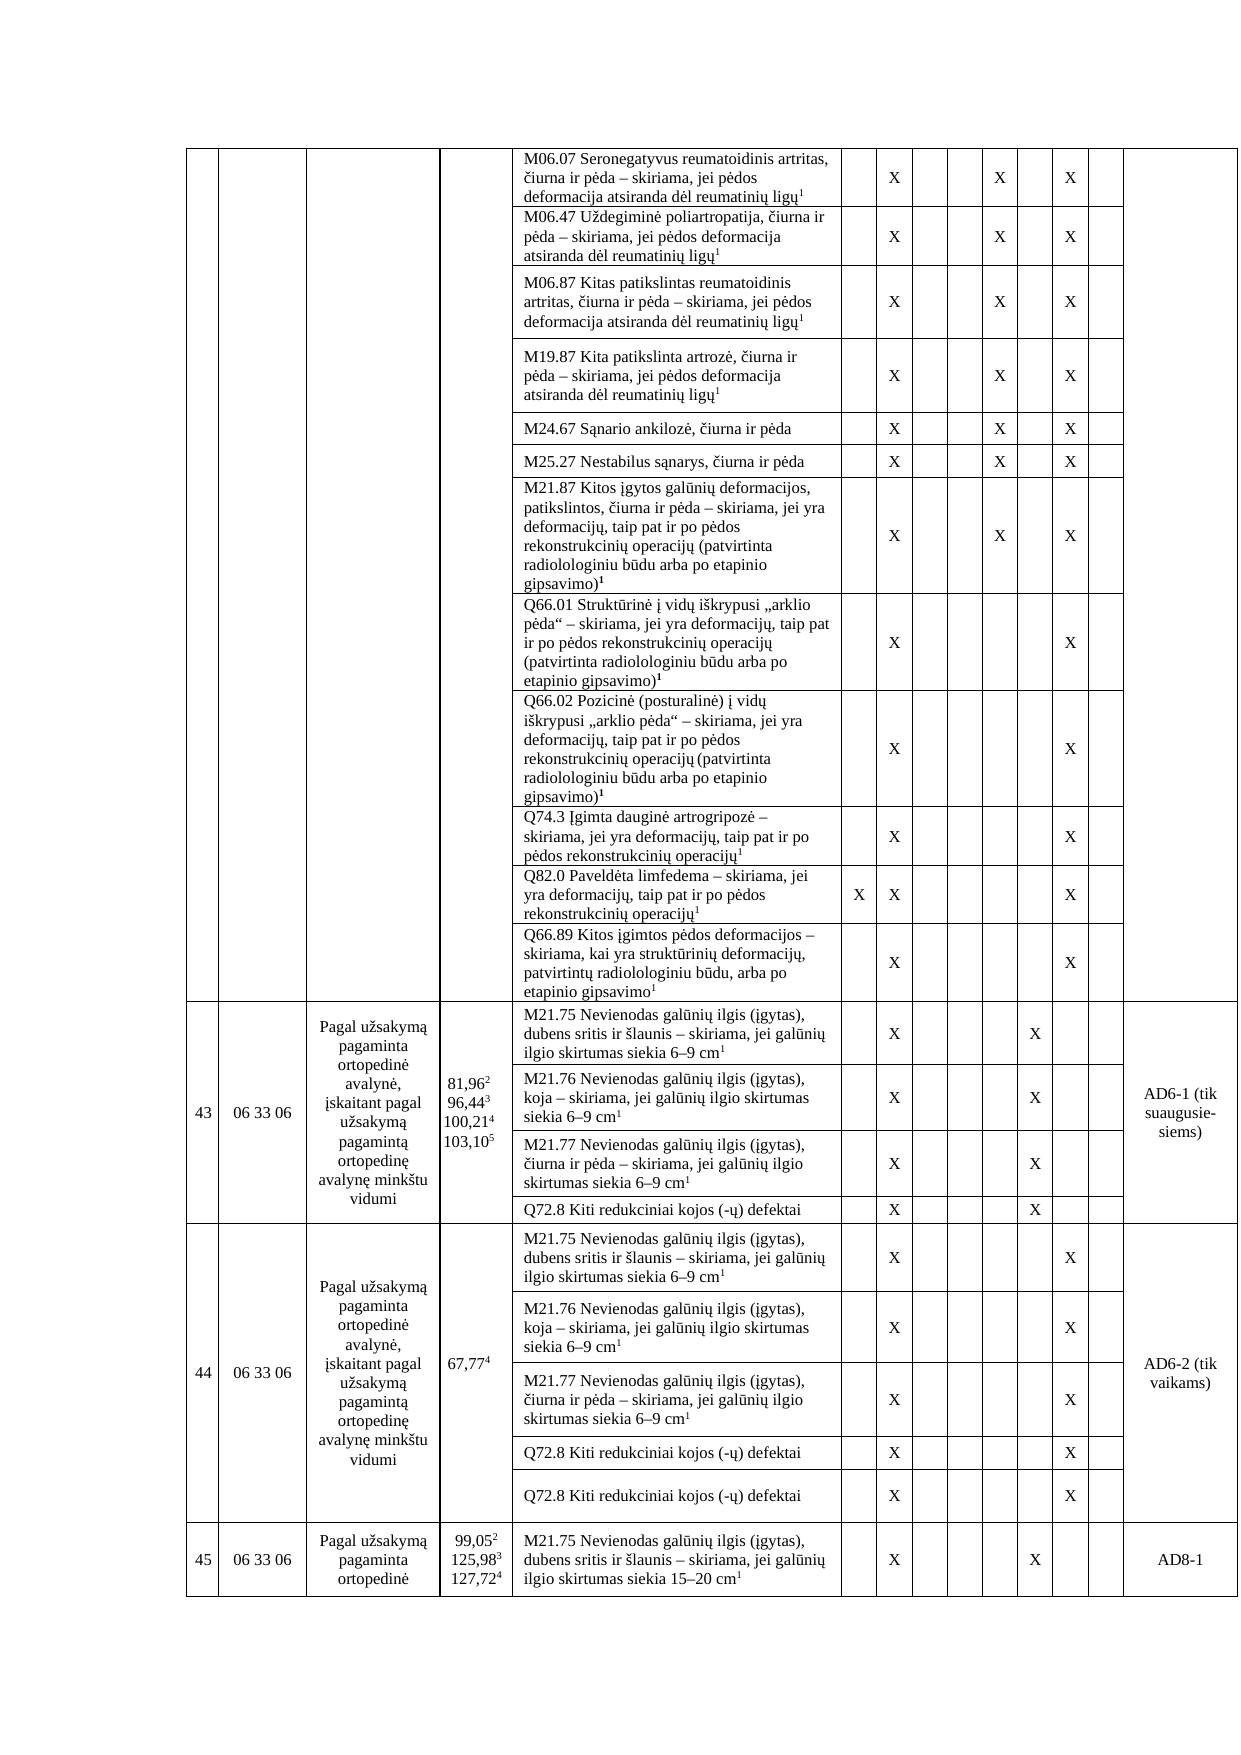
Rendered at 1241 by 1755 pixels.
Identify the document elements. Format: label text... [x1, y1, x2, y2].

table_cell X [877, 594, 912, 690]
table_cell [842, 924, 876, 1001]
table_cell Pagal užsakymą pagaminta ortopedinė avalynė, įskaitant pagal užsakymą pagamintą ortopedinę avalynę minkštu vidumi [307, 1002, 439, 1222]
table_cell M06.47 Uždegiminė poliartropatija, čiurna ir pėda – skiriama, jei pėdos deformacija atsiranda dėl reumatinių ligų1 [513, 207, 841, 265]
table_cell [842, 1197, 876, 1222]
table_cell [842, 266, 876, 338]
table_cell AD8-1 [1124, 1523, 1237, 1596]
table_cell M21.75 Nevienodas galūnių ilgis (įgytas), dubens sritis ir šlaunis – skiriama, jei galūnių ilgio skirtumas siekia 15–20 cm1 [513, 1523, 841, 1596]
table_cell X [877, 478, 912, 593]
table_cell [1089, 207, 1123, 265]
table_cell X [877, 266, 912, 338]
table_cell X [1053, 866, 1088, 923]
table_cell [1018, 478, 1052, 593]
table_cell M21.75 Nevienodas galūnių ilgis (įgytas), dubens sritis ir šlaunis – skiriama, jei galūnių ilgio skirtumas siekia 6–9 cm1 [513, 1224, 841, 1291]
table_cell X [877, 807, 912, 865]
table_cell X [877, 1437, 912, 1469]
table_cell M21.77 Nevienodas galūnių ilgis (įgytas), čiurna ir pėda – skiriama, jei galūnių ilgio skirtumas siekia 6–9 cm1 [513, 1363, 841, 1436]
table_cell 43 [187, 1002, 218, 1222]
table_cell X [877, 1131, 912, 1196]
table_cell [948, 1523, 982, 1596]
table_cell X [1053, 924, 1088, 1001]
table_cell Q74.3 Įgimta dauginė artrogripozė – skiriama, jei yra deformacijų, taip pat ir po pėdos rekonstrukcinių operacijų1 [513, 807, 841, 865]
table_cell [913, 1523, 947, 1596]
table_cell [842, 478, 876, 593]
table_cell M06.07 Seronegatyvus reumatoidinis artritas, čiurna ir pėda – skiriama, jei pėdos deformacija atsiranda dėl reumatinių ligų1 [513, 149, 841, 206]
table_cell [1089, 266, 1123, 338]
table_cell M21.87 Kitos įgytos galūnių deformacijos, patikslintos, čiurna ir pėda – skiriama, jei yra deformacijų, taip pat ir po pėdos rekonstrukcinių operacijų (patvirtinta radiolologiniu būdu arba po etapinio gipsavimo)1 [513, 478, 841, 593]
table_cell [948, 413, 982, 444]
table_cell X [877, 1363, 912, 1436]
table_cell [948, 807, 982, 865]
table_cell 06 33 06 [219, 1002, 306, 1222]
table_cell X [983, 207, 1017, 265]
table_cell [983, 1131, 1017, 1196]
table_cell X [1053, 266, 1088, 338]
table_cell [1089, 691, 1123, 806]
table_cell X [877, 1197, 912, 1222]
table_cell [1018, 807, 1052, 865]
table_cell [842, 1470, 876, 1522]
table_cell X [877, 866, 912, 923]
table_cell AD6-1 (tik suaugusie-siems) [1124, 1002, 1237, 1222]
table_cell [842, 1437, 876, 1469]
table_cell [948, 445, 982, 477]
table_cell [1018, 339, 1052, 412]
table_cell [842, 1363, 876, 1436]
table_cell [1018, 691, 1052, 806]
table_cell [948, 1131, 982, 1196]
table_cell M24.67 Sąnario ankilozė, čiurna ir pėda [513, 413, 841, 444]
table_cell [1089, 413, 1123, 444]
table_cell 45 [187, 1523, 218, 1596]
table_cell M19.87 Kita patikslinta artrozė, čiurna ir pėda – skiriama, jei pėdos deformacija atsiranda dėl reumatinių ligų1 [513, 339, 841, 412]
table_cell Pagal užsakymą pagaminta ortopedinė [307, 1523, 439, 1596]
table_cell X [983, 149, 1017, 206]
table_cell [1089, 1292, 1123, 1362]
table_cell [842, 691, 876, 806]
table_cell [1089, 807, 1123, 865]
table_cell X [983, 339, 1017, 412]
table_cell [1089, 1131, 1123, 1196]
table_cell X [877, 413, 912, 444]
table_cell [948, 1224, 982, 1291]
table_cell [1124, 149, 1237, 1001]
table_cell [842, 149, 876, 206]
table_cell [307, 149, 439, 1001]
table_cell [1018, 1292, 1052, 1362]
table_cell X [1018, 1197, 1052, 1222]
table_cell AD6-2 (tik vaikams) [1124, 1224, 1237, 1522]
table_cell [1089, 445, 1123, 477]
table_cell [842, 207, 876, 265]
table_cell [913, 1224, 947, 1291]
table_cell X [877, 1224, 912, 1291]
table_cell [1089, 594, 1123, 690]
table_cell [1018, 924, 1052, 1001]
table_cell [1018, 445, 1052, 477]
table_cell [913, 1292, 947, 1362]
table_cell X [1053, 339, 1088, 412]
table_cell X [1018, 1002, 1052, 1064]
table_cell X [1018, 1131, 1052, 1196]
table_cell [983, 594, 1017, 690]
table_cell X [842, 866, 876, 923]
table_cell X [1018, 1065, 1052, 1130]
table_cell X [877, 1292, 912, 1362]
table_cell [842, 594, 876, 690]
table_cell [842, 807, 876, 865]
table_cell X [1053, 149, 1088, 206]
table_cell X [1053, 413, 1088, 444]
table_cell [913, 207, 947, 265]
table_cell [983, 1363, 1017, 1436]
table_cell [1053, 1131, 1088, 1196]
table_cell [913, 1363, 947, 1436]
table_cell X [983, 445, 1017, 477]
table_cell [1089, 1363, 1123, 1436]
table_cell [1053, 1002, 1088, 1064]
table_cell X [877, 207, 912, 265]
table_cell X [1053, 691, 1088, 806]
table_cell [842, 413, 876, 444]
table_cell [983, 1065, 1017, 1130]
table_cell [913, 1065, 947, 1130]
table_cell [1053, 1197, 1088, 1222]
table_cell [1018, 866, 1052, 923]
table_cell [913, 1131, 947, 1196]
table_cell X [1053, 478, 1088, 593]
table_cell X [983, 478, 1017, 593]
table_cell [948, 339, 982, 412]
table_cell [913, 478, 947, 593]
table_cell [948, 1292, 982, 1362]
table_cell [913, 445, 947, 477]
table_cell [441, 149, 512, 1001]
table_cell M06.87 Kitas patikslintas reumatoidinis artritas, čiurna ir pėda – skiriama, jei pėdos deformacija atsiranda dėl reumatinių ligų1 [513, 266, 841, 338]
table_cell [1089, 1065, 1123, 1130]
table_cell X [1053, 594, 1088, 690]
table_cell [1018, 1437, 1052, 1469]
table_cell [948, 1363, 982, 1436]
table_cell [913, 1437, 947, 1469]
table_cell [1018, 266, 1052, 338]
table_cell [948, 924, 982, 1001]
table_cell [1089, 1437, 1123, 1469]
table_cell X [1053, 1363, 1088, 1436]
table_cell Pagal užsakymą pagaminta ortopedinė avalynė, įskaitant pagal užsakymą pagamintą ortopedinę avalynę minkštu vidumi [307, 1224, 439, 1522]
table_cell [948, 1437, 982, 1469]
table_cell X [1053, 1437, 1088, 1469]
table_cell [913, 691, 947, 806]
table_cell [983, 807, 1017, 865]
table_cell [1053, 1065, 1088, 1130]
table_cell [842, 1292, 876, 1362]
table_cell [913, 266, 947, 338]
table_cell 06 33 06 [219, 1224, 306, 1522]
table_cell [983, 691, 1017, 806]
table_cell [983, 866, 1017, 923]
table_cell X [877, 339, 912, 412]
table_cell [1018, 1470, 1052, 1522]
table_cell [1089, 478, 1123, 593]
table_cell [948, 866, 982, 923]
table_cell [913, 339, 947, 412]
table_cell [983, 1470, 1017, 1522]
table_cell [948, 594, 982, 690]
table_cell [1089, 149, 1123, 206]
table_cell X [1053, 1470, 1088, 1522]
table_cell 67,774 [441, 1224, 512, 1522]
table_cell X [983, 413, 1017, 444]
table_cell [842, 339, 876, 412]
table_cell [948, 266, 982, 338]
table_cell X [877, 1065, 912, 1130]
table_cell [1089, 1002, 1123, 1064]
table_cell Q66.89 Kitos įgimtos pėdos deformacijos – skiriama, kai yra struktūrinių deformacijų, patvirtintų radiolologiniu būdu, arba po etapinio gipsavimo1 [513, 924, 841, 1001]
table_cell X [1053, 207, 1088, 265]
table_cell X [877, 1523, 912, 1596]
table_cell [1089, 924, 1123, 1001]
table_cell [1089, 1224, 1123, 1291]
table_cell [1018, 1363, 1052, 1436]
table_cell M21.76 Nevienodas galūnių ilgis (įgytas), koja – skiriama, jei galūnių ilgio skirtumas siekia 6–9 cm1 [513, 1065, 841, 1130]
table_cell X [1053, 807, 1088, 865]
table_cell [1018, 207, 1052, 265]
table_cell [913, 1002, 947, 1064]
table_cell [219, 149, 306, 1001]
table_cell [842, 1131, 876, 1196]
table_cell [948, 149, 982, 206]
table_cell M21.76 Nevienodas galūnių ilgis (įgytas), koja – skiriama, jei galūnių ilgio skirtumas siekia 6–9 cm1 [513, 1292, 841, 1362]
table_cell [1089, 866, 1123, 923]
table_cell 44 [187, 1224, 218, 1522]
table_cell [983, 1523, 1017, 1596]
table_cell 99,052 125,983 127,724 [441, 1523, 512, 1596]
table_cell [983, 924, 1017, 1001]
table_cell [983, 1437, 1017, 1469]
table_cell [913, 924, 947, 1001]
table_cell X [1053, 1292, 1088, 1362]
table_cell [913, 866, 947, 923]
table_cell [1053, 1523, 1088, 1596]
table_cell X [877, 691, 912, 806]
table_cell X [983, 266, 1017, 338]
table_cell X [877, 924, 912, 1001]
table_cell [842, 1002, 876, 1064]
table_cell [983, 1224, 1017, 1291]
table_cell [842, 1523, 876, 1596]
table_cell 81,962 96,443 100,214 103,105 [441, 1002, 512, 1222]
table_cell [1089, 339, 1123, 412]
table_cell [1089, 1197, 1123, 1222]
table_cell [913, 1197, 947, 1222]
table_cell [948, 691, 982, 806]
table_cell [983, 1002, 1017, 1064]
table_cell Q72.8 Kiti redukciniai kojos (-ų) defektai [513, 1437, 841, 1469]
table_cell [913, 149, 947, 206]
table_cell [948, 478, 982, 593]
table_cell X [1053, 445, 1088, 477]
table_cell X [877, 149, 912, 206]
table_cell [1089, 1470, 1123, 1522]
table_cell 06 33 06 [219, 1523, 306, 1596]
table_cell [948, 1002, 982, 1064]
table_cell [948, 1470, 982, 1522]
table_cell [948, 1065, 982, 1130]
table_cell Q72.8 Kiti redukciniai kojos (-ų) defektai [513, 1197, 841, 1222]
table_cell [1018, 149, 1052, 206]
table_cell [1018, 594, 1052, 690]
table_cell [1018, 413, 1052, 444]
table_cell [913, 807, 947, 865]
table_cell M25.27 Nestabilus sąnarys, čiurna ir pėda [513, 445, 841, 477]
table_cell X [877, 445, 912, 477]
table_cell [187, 149, 218, 1001]
table_cell [983, 1197, 1017, 1222]
table_cell [842, 445, 876, 477]
table_cell [913, 1470, 947, 1522]
table_cell X [877, 1470, 912, 1522]
table_cell X [1018, 1523, 1052, 1596]
table_cell M21.77 Nevienodas galūnių ilgis (įgytas), čiurna ir pėda – skiriama, jei galūnių ilgio skirtumas siekia 6–9 cm1 [513, 1131, 841, 1196]
table_cell X [877, 1002, 912, 1064]
table_cell [842, 1224, 876, 1291]
table_cell Q82.0 Paveldėta limfedema – skiriama, jei yra deformacijų, taip pat ir po pėdos rekonstrukcinių operacijų1 [513, 866, 841, 923]
table_cell [1089, 1523, 1123, 1596]
table_cell [842, 1065, 876, 1130]
table_cell [913, 594, 947, 690]
table_cell [1018, 1224, 1052, 1291]
table_cell [983, 1292, 1017, 1362]
table_cell Q66.02 Pozicinė (posturalinė) į vidų iškrypusi „arklio pėda“ – skiriama, jei yra deformacijų, taip pat ir po pėdos rekonstrukcinių operacijų (patvirtinta radiolologiniu būdu arba po etapinio gipsavimo)1 [513, 691, 841, 806]
table_cell [913, 413, 947, 444]
table_cell X [1053, 1224, 1088, 1291]
table_cell Q72.8 Kiti redukciniai kojos (-ų) defektai [513, 1470, 841, 1522]
table_cell [948, 1197, 982, 1222]
table_cell [948, 207, 982, 265]
table_cell M21.75 Nevienodas galūnių ilgis (įgytas), dubens sritis ir šlaunis – skiriama, jei galūnių ilgio skirtumas siekia 6–9 cm1 [513, 1002, 841, 1064]
table_cell Q66.01 Struktūrinė į vidų iškrypusi „arklio pėda“ – skiriama, jei yra deformacijų, taip pat ir po pėdos rekonstrukcinių operacijų (patvirtinta radiolologiniu būdu arba po etapinio gipsavimo)1 [513, 594, 841, 690]
